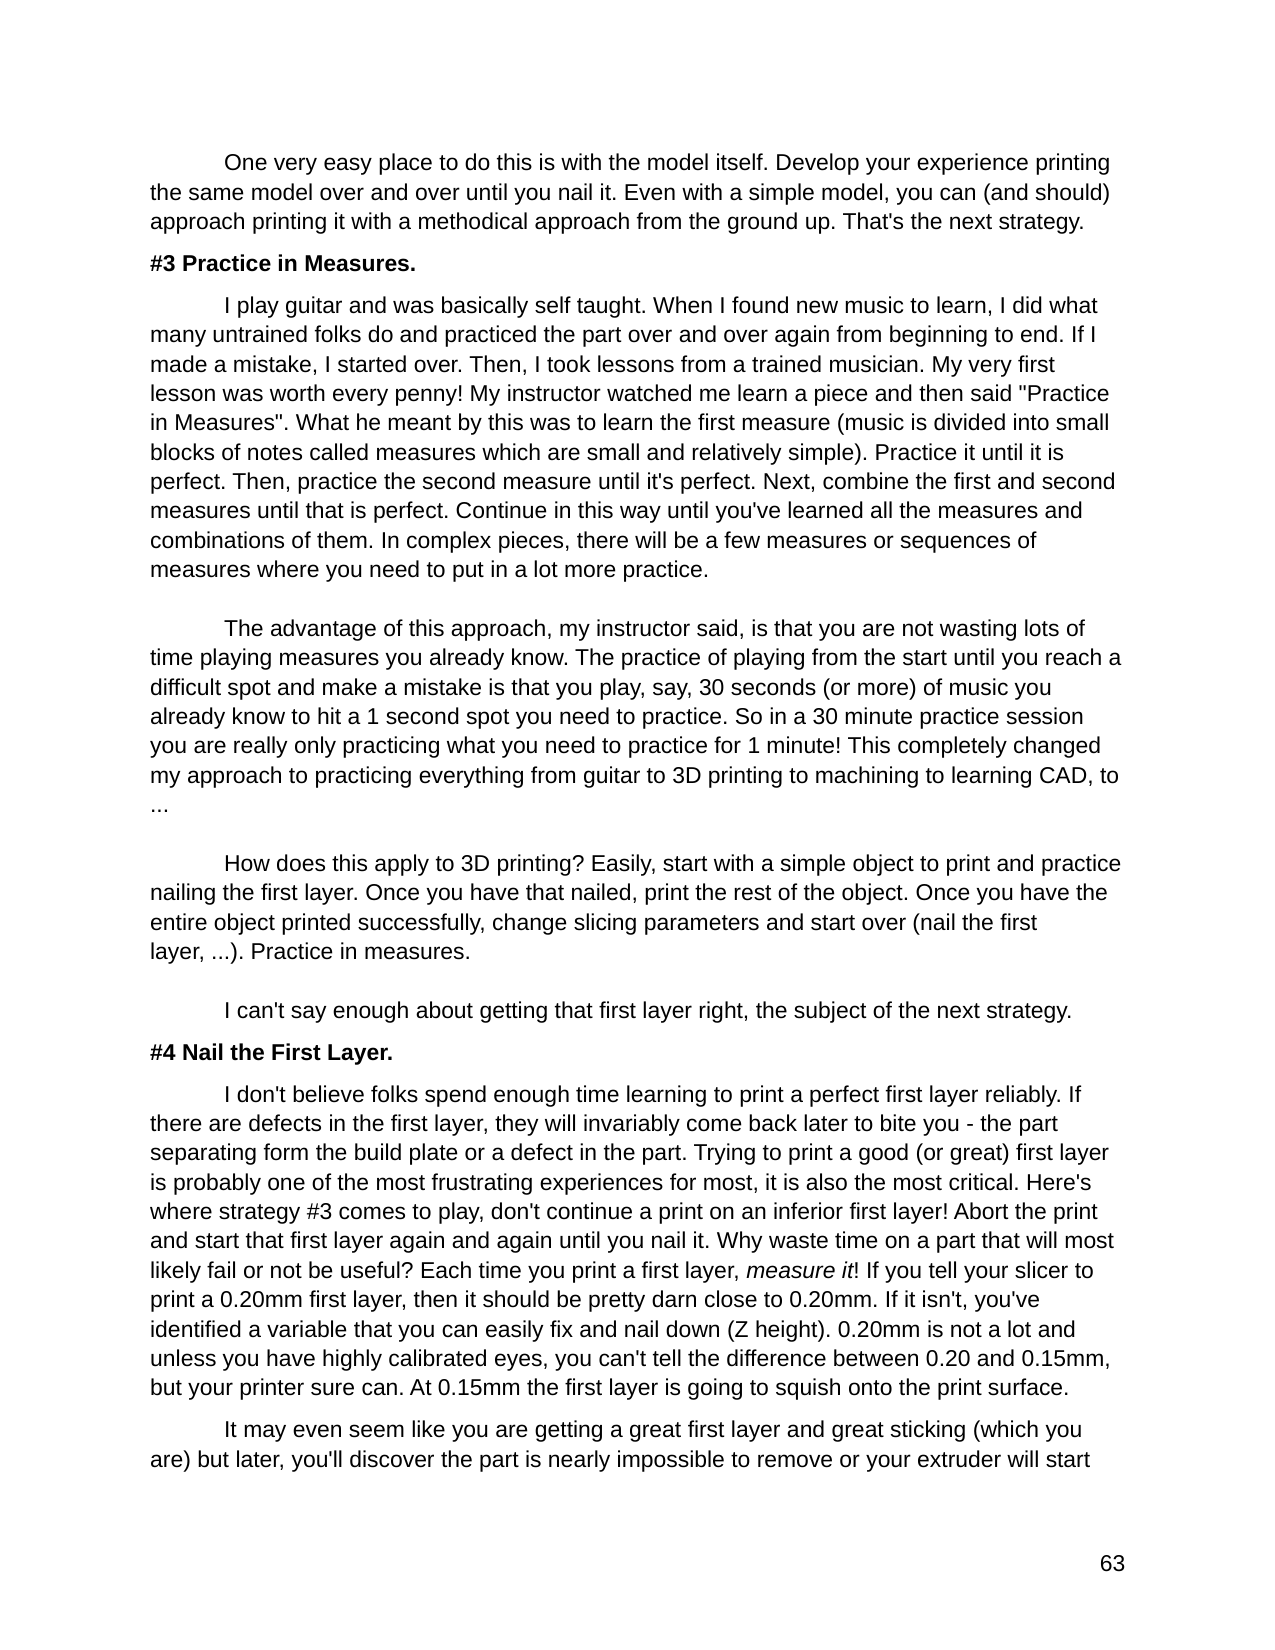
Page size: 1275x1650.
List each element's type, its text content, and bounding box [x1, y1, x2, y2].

text It may even seem like you are getting a great first layer and great sticking (which you are) but later, you'll discover the part is nearly impossible to remove or your extruder will start [150, 1417, 1125, 1472]
text One very easy place to do this is with the model itself. Develop your experience printing the same model over and over until you nail it. Even with a simple model, you can (and should) approach printing it with a methodical approach from the ground up. That's the next strategy. [150, 150, 1125, 234]
text I don't believe folks spend enough time learning to print a perfect first layer reliably. If there are defects in the first layer, they will invariably come back later to bite you - the part separating form the build plate or a defect in the part. Trying to print a good (or great) first layer is probably one of the most frustrating experiences for most, it is also the most critical. Here's where strategy #3 comes to play, don't continue a print on an inferior first layer! Abort the print and start that first layer again and again until you nail it. Why waste time on a part that will most likely fail or not be useful? Each time you print a first layer, measure it! If you tell your slicer to print a 0.20mm first layer, then it should be pretty darn close to 0.20mm. If it isn't, you've identified a variable that you can easily fix and nail down (Z height). 0.20mm is not a lot and unless you have highly calibrated eyes, you can't tell the difference between 0.20 and 0.15mm, but your printer sure can. At 0.15mm the first layer is going to squish onto the print surface. [150, 1081, 1125, 1401]
text I play guitar and was basically self taught. When I found new music to learn, I did what many untrained folks do and practiced the part over and over again from beginning to end. If I made a mistake, I started over. Then, I took lessons from a trained musician. My very first lesson was worth every penny! My instructor watched me learn a piece and then said "Practice in Measures". What he meant by this was to learn the first measure (music is divided into small blocks of notes called measures which are small and relatively simple). Practice it until it is perfect. Then, practice the second measure until it's perfect. Next, combine the first and second measures until that is perfect. Continue in this way until you've learned all the measures and combinations of them. In complex pieces, there will be a few measures or sequences of measures where you need to put in a lot more practice. The advantage of this approach, my instructor said, is that you are not wasting lots of time playing measures you already know. The practice of playing from the start until you reach a difficult spot and make a mistake is that you play, say, 30 seconds (or more) of music you already know to hit a 1 second spot you need to practice. So in a 30 minute practice session you are really only practicing what you need to practice for 1 minute! This completely changed my approach to practicing everything from guitar to 3D printing to machining to learning CAD, to ... How does this apply to 3D printing? Easily, start with a simple object to print and practice nailing the first layer. Once you have that nailed, print the rest of the object. Once you have the entire object printed successfully, change slicing parameters and start over (nail the first layer, ...). Practice in measures. I can't say enough about getting that first layer right, the subject of the next strategy. [150, 292, 1125, 1023]
text #4 Nail the First Layer. [150, 1039, 1125, 1065]
text #3 Practice in Measures. [150, 251, 1125, 276]
